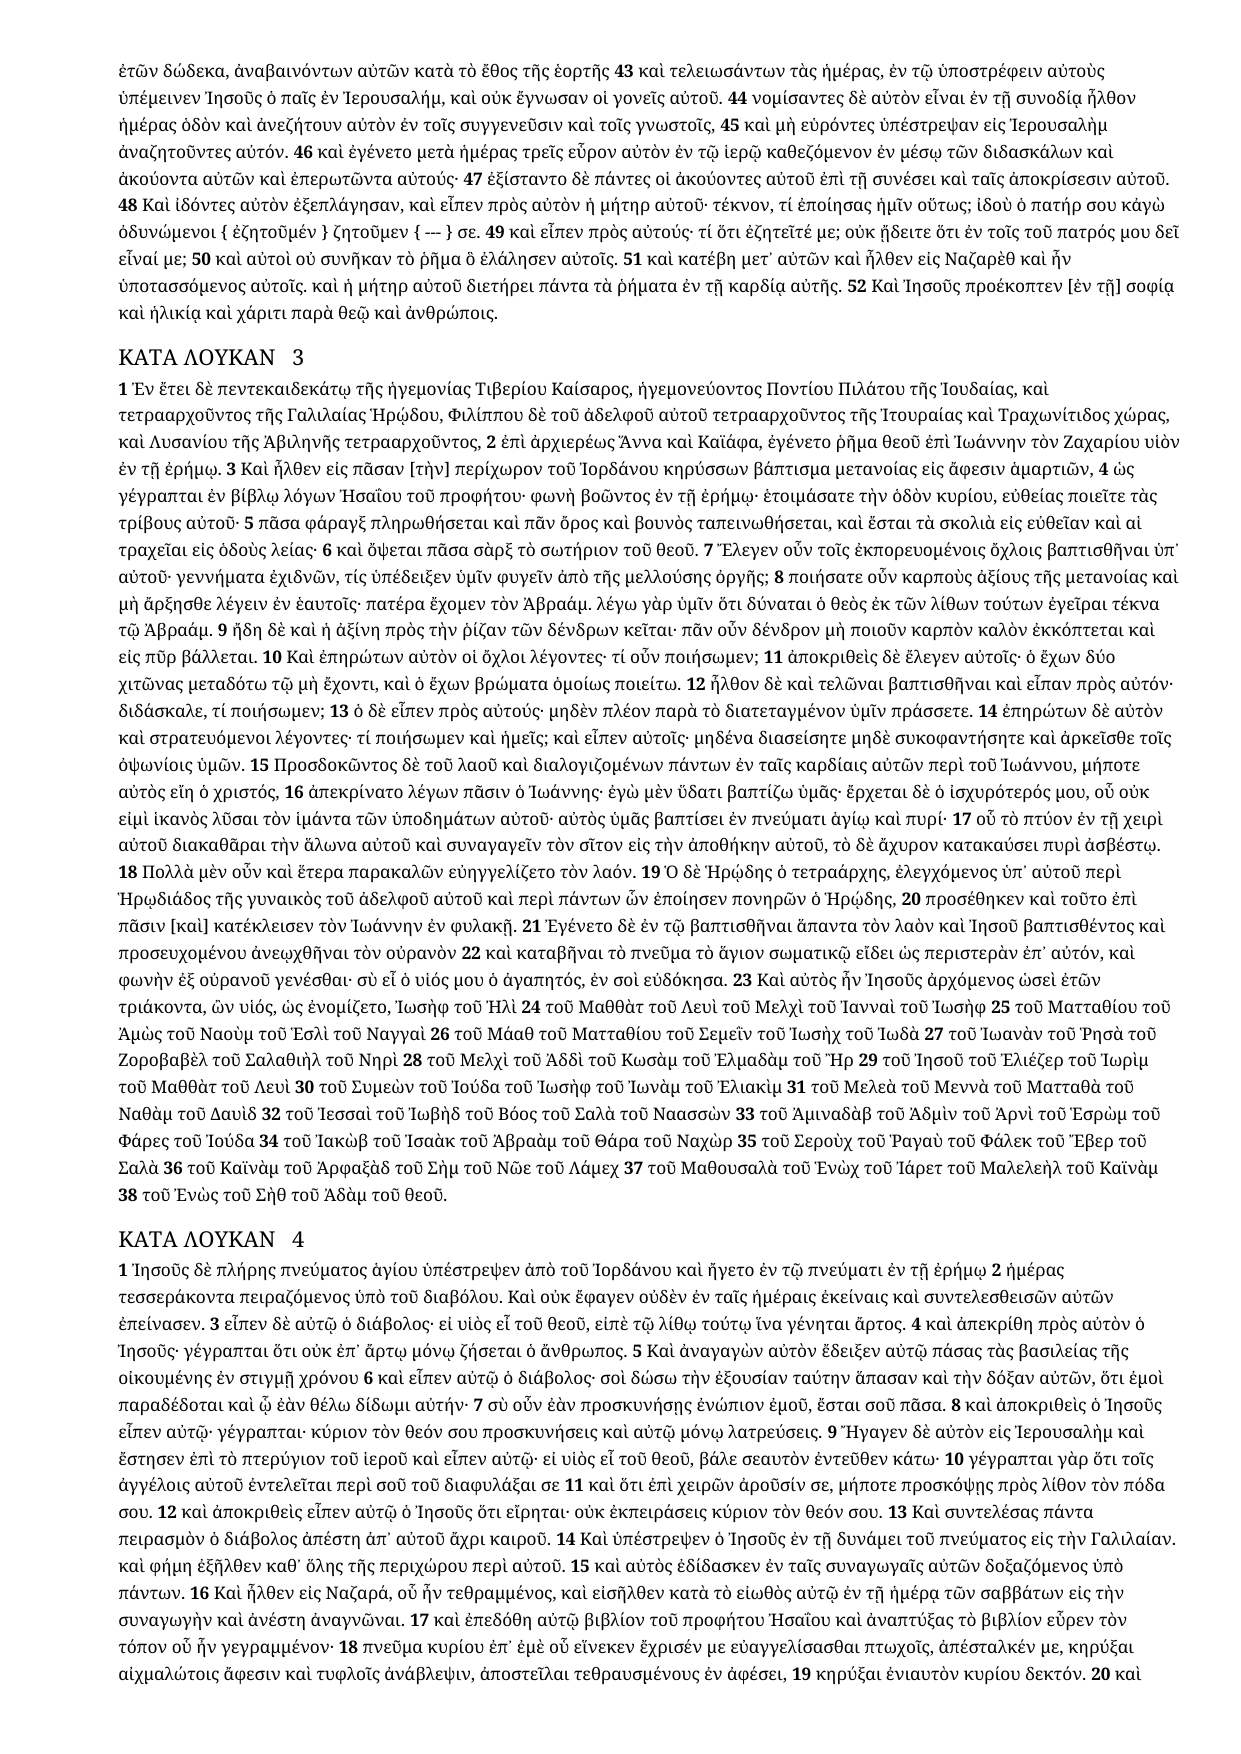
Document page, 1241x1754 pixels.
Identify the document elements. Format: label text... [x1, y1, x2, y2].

text 1 Ἐν ἔτει δὲ πεντεκαιδεκάτῳ τῆς ἡγεμονίας Τιβερίου Καίσαρος, ἡγεμονεύοντος Ποντίου Πιλάτου τῆς Ἰουδαίας, καὶ τετρααρχοῦντος τῆς Γαλιλαίας Ἡρῴδου, Φιλίππου δὲ τοῦ ἀδελφοῦ αὐτοῦ τετρααρχοῦντος τῆς Ἰτουραίας καὶ Τραχωνίτιδος χώρας, καὶ Λυσανίου τῆς Ἀβιληνῆς τετρααρχοῦντος, 2 ἐπὶ ἀρχιερέως Ἅννα καὶ Καϊάφα, ἐγένετο ῥῆμα θεοῦ ἐπὶ Ἰωάννην τὸν Ζαχαρίου υἱὸν ἐν τῇ ἐρήμῳ. 3 Καὶ ἦλθεν εἰς πᾶσαν [τὴν] περίχωρον τοῦ Ἰορδάνου κηρύσσων βάπτισμα μετανοίας εἰς ἄφεσιν ἁμαρτιῶν, 4 ὡς γέγραπται ἐν βίβλῳ λόγων Ἠσαΐου τοῦ προφήτου· φωνὴ βοῶντος ἐν τῇ ἐρήμῳ· ἑτοιμάσατε τὴν ὁδὸν κυρίου, εὐθείας ποιεῖτε τὰς τρίβους αὐτοῦ· 5 πᾶσα φάραγξ πληρωθήσεται καὶ πᾶν ὄρος καὶ βουνὸς ταπεινωθήσεται, καὶ ἔσται τὰ σκολιὰ εἰς εὐθεῖαν καὶ αἱ τραχεῖαι εἰς ὁδοὺς λείας· 6 καὶ ὄψεται πᾶσα σὰρξ τὸ σωτήριον τοῦ θεοῦ. 7 Ἔλεγεν οὖν τοῖς ἐκπορευομένοις ὄχλοις βαπτισθῆναι ὑπ᾽ αὐτοῦ· γεννήματα ἐχιδνῶν, τίς ὑπέδειξεν ὑμῖν φυγεῖν ἀπὸ τῆς μελλούσης ὀργῆς; 8 ποιήσατε οὖν καρποὺς ἀξίους τῆς μετανοίας καὶ μὴ ἄρξησθε λέγειν ἐν ἑαυτοῖς· πατέρα ἔχομεν τὸν Ἀβραάμ. λέγω γὰρ ὑμῖν ὅτι δύναται ὁ θεὸς ἐκ τῶν λίθων τούτων ἐγεῖραι τέκνα τῷ Ἀβραάμ. 9 ἤδη δὲ καὶ ἡ ἀξίνη πρὸς τὴν ῥίζαν τῶν δένδρων κεῖται· πᾶν οὖν δένδρον μὴ ποιοῦν καρπὸν καλὸν ἐκκόπτεται καὶ εἰς πῦρ βάλλεται. 10 Καὶ ἐπηρώτων αὐτὸν οἱ ὄχλοι λέγοντες· τί οὖν ποιήσωμεν; 11 ἀποκριθεὶς δὲ ἔλεγεν αὐτοῖς· ὁ ἔχων δύο χιτῶνας μεταδότω τῷ μὴ ἔχοντι, καὶ ὁ ἔχων βρώματα ὁμοίως ποιείτω. 12 ἦλθον δὲ καὶ τελῶναι βαπτισθῆναι καὶ εἶπαν πρὸς αὐτόν· διδάσκαλε, τί ποιήσωμεν; 13 ὁ δὲ εἶπεν πρὸς αὐτούς· μηδὲν πλέον παρὰ τὸ διατεταγμένον ὑμῖν πράσσετε. 14 ἐπηρώτων δὲ αὐτὸν καὶ στρατευόμενοι λέγοντες· τί ποιήσωμεν καὶ ἡμεῖς; καὶ εἶπεν αὐτοῖς· μηδένα διασείσητε μηδὲ συκοφαντήσητε καὶ ἀρκεῖσθε τοῖς ὀψωνίοις ὑμῶν. 15 Προσδοκῶντος δὲ τοῦ λαοῦ καὶ διαλογιζομένων πάντων ἐν ταῖς καρδίαις αὐτῶν περὶ τοῦ Ἰωάννου, μήποτε αὐτὸς εἴη ὁ χριστός, 16 ἀπεκρίνατο λέγων πᾶσιν ὁ Ἰωάννης· ἐγὼ μὲν ὕδατι βαπτίζω ὑμᾶς· ἔρχεται δὲ ὁ ἰσχυρότερός μου, οὗ οὐκ εἰμὶ ἱκανὸς λῦσαι τὸν ἱμάντα τῶν ὑποδημάτων αὐτοῦ· αὐτὸς ὑμᾶς βαπτίσει ἐν πνεύματι ἁγίῳ καὶ πυρί· 17 οὗ τὸ πτύον ἐν τῇ χειρὶ αὐτοῦ διακαθᾶραι τὴν ἅλωνα αὐτοῦ καὶ συναγαγεῖν τὸν σῖτον εἰς τὴν ἀποθήκην αὐτοῦ, τὸ δὲ ἄχυρον κατακαύσει πυρὶ ἀσβέστῳ. 18 Πολλὰ μὲν οὖν καὶ ἕτερα παρακαλῶν εὐηγγελίζετο τὸν λαόν. 19 Ὁ δὲ Ἡρῴδης ὁ τετραάρχης, ἐλεγχόμενος ὑπ᾽ αὐτοῦ περὶ Ἡρῳδιάδος τῆς γυναικὸς τοῦ ἀδελφοῦ αὐτοῦ καὶ περὶ πάντων ὧν ἐποίησεν πονηρῶν ὁ Ἡρῴδης, 20 προσέθηκεν καὶ τοῦτο ἐπὶ πᾶσιν [καὶ] κατέκλεισεν τὸν Ἰωάννην ἐν φυλακῇ. 21 Ἐγένετο δὲ ἐν τῷ βαπτισθῆναι ἅπαντα τὸν λαὸν καὶ Ἰησοῦ βαπτισθέντος καὶ προσευχομένου ἀνεῳχθῆναι τὸν οὐρανὸν 22 καὶ καταβῆναι τὸ πνεῦμα τὸ ἅγιον σωματικῷ εἴδει ὡς περιστερὰν ἐπ᾽ αὐτόν, καὶ φωνὴν ἐξ οὐρανοῦ γενέσθαι· σὺ εἶ ὁ υἱός μου ὁ ἀγαπητός, ἐν σοὶ εὐδόκησα. 23 Καὶ αὐτὸς ἦν Ἰησοῦς ἀρχόμενος ὡσεὶ ἐτῶν τριάκοντα, ὢν υἱός, ὡς ἐνομίζετο, Ἰωσὴφ τοῦ Ἠλὶ 24 τοῦ Μαθθὰτ τοῦ Λευὶ τοῦ Μελχὶ τοῦ Ἰανναὶ τοῦ Ἰωσὴφ 25 τοῦ Ματταθίου τοῦ Ἀμὼς τοῦ Ναοὺμ τοῦ Ἑσλὶ τοῦ Ναγγαὶ 26 τοῦ Μάαθ τοῦ Ματταθίου τοῦ Σεμεῒν τοῦ Ἰωσὴχ τοῦ Ἰωδὰ 27 τοῦ Ἰωανὰν τοῦ Ῥησὰ τοῦ Ζοροβαβὲλ τοῦ Σαλαθιὴλ τοῦ Νηρὶ 28 τοῦ Μελχὶ τοῦ Ἀδδὶ τοῦ Κωσὰμ τοῦ Ἐλμαδὰμ τοῦ Ἢρ 29 τοῦ Ἰησοῦ τοῦ Ἐλιέζερ τοῦ Ἰωρὶμ τοῦ Μαθθὰτ τοῦ Λευὶ 30 τοῦ Συμεὼν τοῦ Ἰούδα τοῦ Ἰωσὴφ τοῦ Ἰωνὰμ τοῦ Ἐλιακὶμ 31 τοῦ Μελεὰ τοῦ Μεννὰ τοῦ Ματταθὰ τοῦ Ναθὰμ τοῦ Δαυὶδ 32 τοῦ Ἰεσσαὶ τοῦ Ἰωβὴδ τοῦ Βόος τοῦ Σαλὰ τοῦ Ναασσὼν 33 τοῦ Ἀμιναδὰβ τοῦ Ἀδμὶν τοῦ Ἀρνὶ τοῦ Ἑσρὼμ τοῦ Φάρες τοῦ Ἰούδα 34 τοῦ Ἰακὼβ τοῦ Ἰσαὰκ τοῦ Ἀβραὰμ τοῦ Θάρα τοῦ Ναχὼρ 35 τοῦ Σεροὺχ τοῦ Ῥαγαὺ τοῦ Φάλεκ τοῦ Ἔβερ τοῦ Σαλὰ 36 τοῦ Καϊνὰμ τοῦ Ἀρφαξὰδ τοῦ Σὴμ τοῦ Νῶε τοῦ Λάμεχ 37 τοῦ Μαθουσαλὰ τοῦ Ἑνὼχ τοῦ Ἰάρετ τοῦ Μαλελεὴλ τοῦ Καϊνὰμ 38 τοῦ Ἐνὼς τοῦ Σὴθ τοῦ Ἀδὰμ τοῦ θεοῦ. [118, 377, 1181, 1206]
text ΚΑΤΑ ΛΟΥΚΑΝ 3 [118, 342, 1181, 372]
text ἐτῶν δώδεκα, ἀναβαινόντων αὐτῶν κατὰ τὸ ἔθος τῆς ἑορτῆς 43 καὶ τελειωσάντων τὰς ἡμέρας, ἐν τῷ ὑποστρέφειν αὐτοὺς ὑπέμεινεν Ἰησοῦς ὁ παῖς ἐν Ἰερουσαλήμ, καὶ οὐκ ἔγνωσαν οἱ γονεῖς αὐτοῦ. 44 νομίσαντες δὲ αὐτὸν εἶναι ἐν τῇ συνοδίᾳ ἦλθον ἡμέρας ὁδὸν καὶ ἀνεζήτουν αὐτὸν ἐν τοῖς συγγενεῦσιν καὶ τοῖς γνωστοῖς, 45 καὶ μὴ εὑρόντες ὑπέστρεψαν εἰς Ἰερουσαλὴμ ἀναζητοῦντες αὐτόν. 46 καὶ ἐγένετο μετὰ ἡμέρας τρεῖς εὗρον αὐτὸν ἐν τῷ ἱερῷ καθεζόμενον ἐν μέσῳ τῶν διδασκάλων καὶ ἀκούοντα αὐτῶν καὶ ἐπερωτῶντα αὐτούς· 47 ἐξίσταντο δὲ πάντες οἱ ἀκούοντες αὐτοῦ ἐπὶ τῇ συνέσει καὶ ταῖς ἀποκρίσεσιν αὐτοῦ. 48 Καὶ ἰδόντες αὐτὸν ἐξεπλάγησαν, καὶ εἶπεν πρὸς αὐτὸν ἡ μήτηρ αὐτοῦ· τέκνον, τί ἐποίησας ἡμῖν οὕτως; ἰδοὺ ὁ πατήρ σου κἀγὼ ὀδυνώμενοι { ἐζητοῦμέν } ζητοῦμεν { --- } σε. 49 καὶ εἶπεν πρὸς αὐτούς· τί ὅτι ἐζητεῖτέ με; οὐκ ᾔδειτε ὅτι ἐν τοῖς τοῦ πατρός μου δεῖ εἶναί με; 50 καὶ αὐτοὶ οὐ συνῆκαν τὸ ῥῆμα ὃ ἐλάλησεν αὐτοῖς. 51 καὶ κατέβη μετ᾽ αὐτῶν καὶ ἦλθεν εἰς Ναζαρὲθ καὶ ἦν ὑποτασσόμενος αὐτοῖς. καὶ ἡ μήτηρ αὐτοῦ διετήρει πάντα τὰ ῥήματα ἐν τῇ καρδίᾳ αὐτῆς. 52 Καὶ Ἰησοῦς προέκοπτεν [ἐν τῇ] σοφίᾳ καὶ ἡλικίᾳ καὶ χάριτι παρὰ θεῷ καὶ ἀνθρώποις. [118, 59, 1181, 324]
text ΚΑΤΑ ΛΟΥΚΑΝ 4 [118, 1224, 1181, 1254]
text 1 Ἰησοῦς δὲ πλήρης πνεύματος ἁγίου ὑπέστρεψεν ἀπὸ τοῦ Ἰορδάνου καὶ ἤγετο ἐν τῷ πνεύματι ἐν τῇ ἐρήμῳ 2 ἡμέρας τεσσεράκοντα πειραζόμενος ὑπὸ τοῦ διαβόλου. Καὶ οὐκ ἔφαγεν οὐδὲν ἐν ταῖς ἡμέραις ἐκείναις καὶ συντελεσθεισῶν αὐτῶν ἐπείνασεν. 3 εἶπεν δὲ αὐτῷ ὁ διάβολος· εἰ υἱὸς εἶ τοῦ θεοῦ, εἰπὲ τῷ λίθῳ τούτῳ ἵνα γένηται ἄρτος. 4 καὶ ἀπεκρίθη πρὸς αὐτὸν ὁ Ἰησοῦς· γέγραπται ὅτι οὐκ ἐπ᾽ ἄρτῳ μόνῳ ζήσεται ὁ ἄνθρωπος. 5 Καὶ ἀναγαγὼν αὐτὸν ἔδειξεν αὐτῷ πάσας τὰς βασιλείας τῆς οἰκουμένης ἐν στιγμῇ χρόνου 6 καὶ εἶπεν αὐτῷ ὁ διάβολος· σοὶ δώσω τὴν ἐξουσίαν ταύτην ἅπασαν καὶ τὴν δόξαν αὐτῶν, ὅτι ἐμοὶ παραδέδοται καὶ ᾧ ἐὰν θέλω δίδωμι αὐτήν· 7 σὺ οὖν ἐὰν προσκυνήσῃς ἐνώπιον ἐμοῦ, ἔσται σοῦ πᾶσα. 8 καὶ ἀποκριθεὶς ὁ Ἰησοῦς εἶπεν αὐτῷ· γέγραπται· κύριον τὸν θεόν σου προσκυνήσεις καὶ αὐτῷ μόνῳ λατρεύσεις. 9 Ἤγαγεν δὲ αὐτὸν εἰς Ἰερουσαλὴμ καὶ ἔστησεν ἐπὶ τὸ πτερύγιον τοῦ ἱεροῦ καὶ εἶπεν αὐτῷ· εἰ υἱὸς εἶ τοῦ θεοῦ, βάλε σεαυτὸν ἐντεῦθεν κάτω· 10 γέγραπται γὰρ ὅτι τοῖς ἀγγέλοις αὐτοῦ ἐντελεῖται περὶ σοῦ τοῦ διαφυλάξαι σε 11 καὶ ὅτι ἐπὶ χειρῶν ἀροῦσίν σε, μήποτε προσκόψῃς πρὸς λίθον τὸν πόδα σου. 12 καὶ ἀποκριθεὶς εἶπεν αὐτῷ ὁ Ἰησοῦς ὅτι εἴρηται· οὐκ ἐκπειράσεις κύριον τὸν θεόν σου. 13 Καὶ συντελέσας πάντα πειρασμὸν ὁ διάβολος ἀπέστη ἀπ᾽ αὐτοῦ ἄχρι καιροῦ. 14 Καὶ ὑπέστρεψεν ὁ Ἰησοῦς ἐν τῇ δυνάμει τοῦ πνεύματος εἰς τὴν Γαλιλαίαν. καὶ φήμη ἐξῆλθεν καθ᾽ ὅλης τῆς περιχώρου περὶ αὐτοῦ. 15 καὶ αὐτὸς ἐδίδασκεν ἐν ταῖς συναγωγαῖς αὐτῶν δοξαζόμενος ὑπὸ πάντων. 16 Καὶ ἦλθεν εἰς Ναζαρά, οὗ ἦν τεθραμμένος, καὶ εἰσῆλθεν κατὰ τὸ εἰωθὸς αὐτῷ ἐν τῇ ἡμέρᾳ τῶν σαββάτων εἰς τὴν συναγωγὴν καὶ ἀνέστη ἀναγνῶναι. 17 καὶ ἐπεδόθη αὐτῷ βιβλίον τοῦ προφήτου Ἠσαΐου καὶ ἀναπτύξας τὸ βιβλίον εὗρεν τὸν τόπον οὗ ἦν γεγραμμένον· 18 πνεῦμα κυρίου ἐπ᾽ ἐμὲ οὗ εἵνεκεν ἔχρισέν με εὐαγγελίσασθαι πτωχοῖς, ἀπέσταλκέν με, κηρύξαι αἰχμαλώτοις ἄφεσιν καὶ τυφλοῖς ἀνάβλεψιν, ἀποστεῖλαι τεθραυσμένους ἐν ἀφέσει, 19 κηρύξαι ἐνιαυτὸν κυρίου δεκτόν. 20 καὶ [118, 1258, 1181, 1685]
